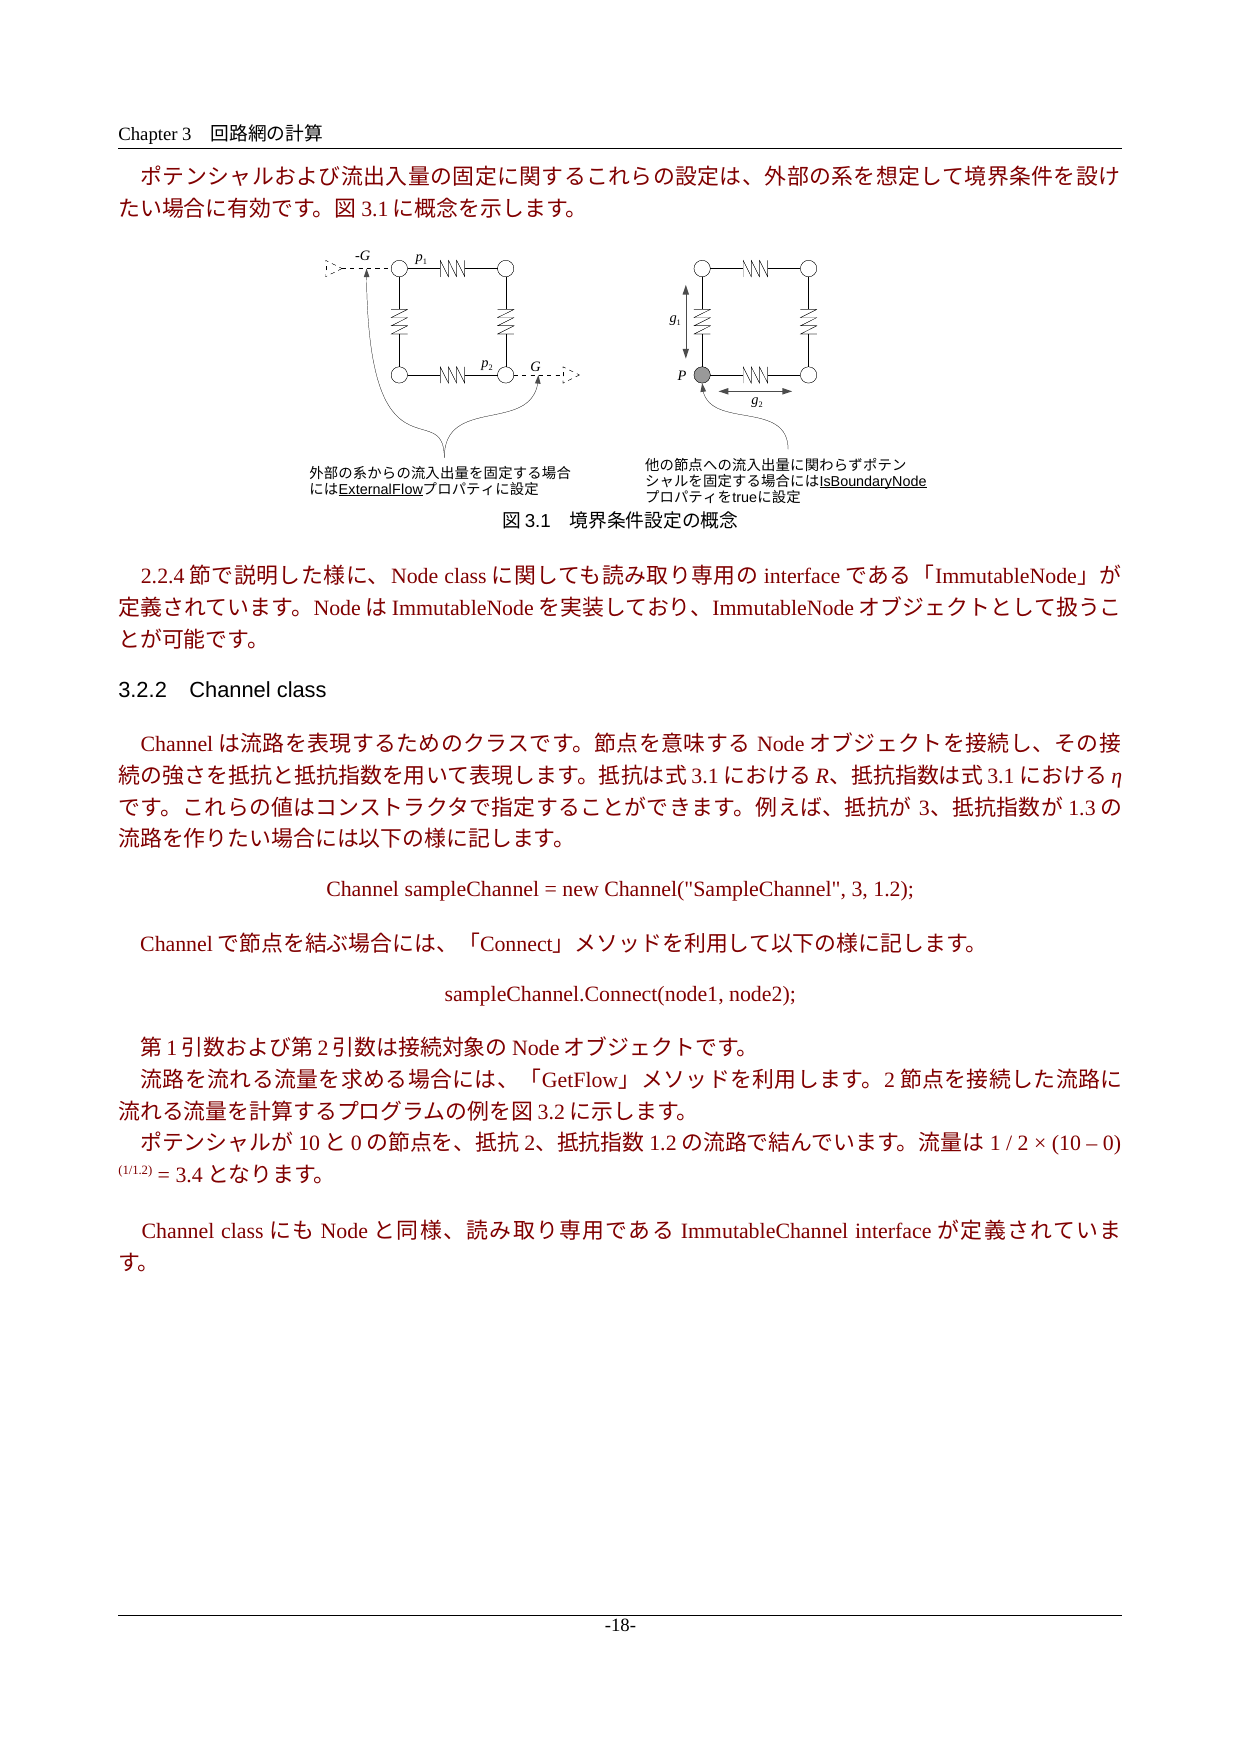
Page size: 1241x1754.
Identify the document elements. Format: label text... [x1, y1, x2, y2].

text Channelは流路を表現するためのクラスです。節点を意味するNodeオブジェクトを接続し、その接続の強さを抵抗と抵抗指数を用いて表現します。抵抗は式3.1におけるR、抵抗指数は式3.1におけるηです。これらの値はコンストラクタで指定することができます。例えば、抵抗が3、抵抗指数が1.3の流路を作りたい場合には以下の様に記します。 [118, 726, 1122, 853]
text Channel sampleChannel = new Channel("SampleChannel", 3, 1.2); [118, 877, 1122, 902]
text Channelで節点を結ぶ場合には、「Connect」メソッドを利用して以下の様に記します。 [118, 926, 1122, 958]
text 図3.1 境界条件設定の概念 [309, 247, 931, 533]
text 第1引数および第2引数は接続対象のNodeオブジェクトです。 [118, 1030, 1122, 1062]
text 2.2.4節で説明した様に、Node classに関しても読み取り専用のinterfaceである「ImmutableNode」が定義されています。NodeはImmutableNodeを実装しており、ImmutableNodeオブジェクトとして扱うことが可能です。 [118, 558, 1122, 653]
text ポテンシャルおよび流出入量の固定に関するこれらの設定は、外部の系を想定して境界条件を設けたい場合に有効です。図3.1に概念を示します。 [118, 159, 1122, 223]
text 流路を流れる流量を求める場合には、「GetFlow」メソッドを利用します。2節点を接続した流路に流れる流量を計算するプログラムの例を図3.2に示します。 [118, 1062, 1122, 1125]
subtitle Channel class [118, 678, 1122, 702]
text Channel classにもNodeと同様、読み取り専用であるImmutableChannel interfaceが定義されています。 [118, 1213, 1122, 1276]
text ポテンシャルが10と0の節点を、抵抗2、抵抗指数1.2の流路で結んでいます。流量は1 / 2 × (10 – 0)(1/1.2) = 3.4となります。 [118, 1125, 1122, 1189]
text sampleChannel.Connect(node1, node2); [118, 982, 1122, 1006]
